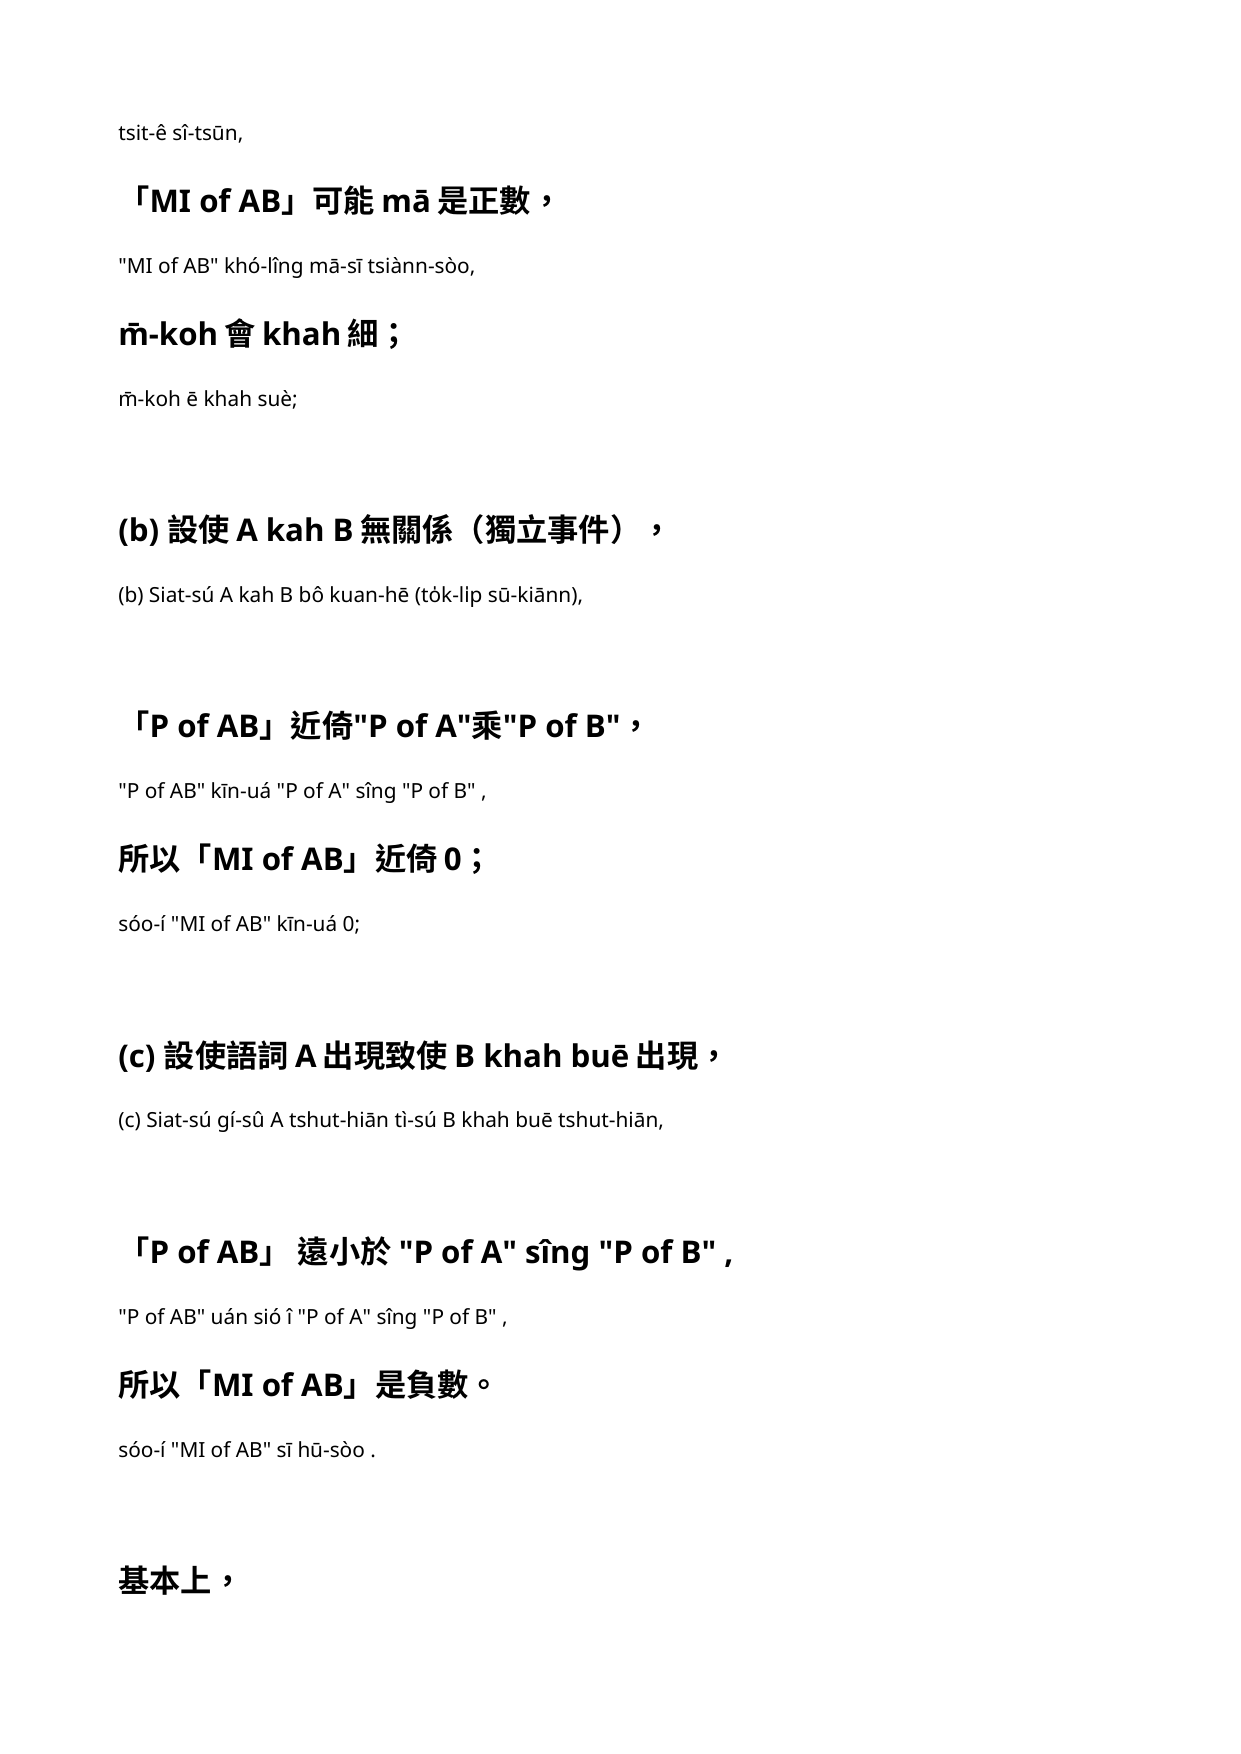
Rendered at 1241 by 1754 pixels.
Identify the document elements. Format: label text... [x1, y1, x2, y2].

text "P of AB" uán sió î "P of A" sîng "P of B" , [118, 1302, 1122, 1330]
text tsit-ê sî-tsūn, [118, 118, 1122, 147]
text sóo-í "MI of AB" sī hū-sòo . [118, 1435, 1122, 1463]
text m̄-koh會khah細； [118, 309, 1122, 354]
text sóo-í "MI of AB" kīn-uá 0; [118, 909, 1122, 938]
text 所以「MI of AB」是負數。 [118, 1360, 1122, 1405]
text (b) 設使A kah B無關係（獨立事件）， [118, 505, 1122, 551]
text 「P of AB」近倚"P of A"乘"P of B"， [118, 702, 1122, 747]
text 所以「MI of AB」近倚0； [118, 834, 1122, 880]
text m̄-koh ē khah suè; [118, 384, 1122, 412]
text (c) Siat-sú gí-sû A tshut-hiān tì-sú B khah buē tshut-hiān, [118, 1106, 1122, 1134]
text (b) Siat-sú A kah B bô kuan-hē (to̍k-li̍p sū-kiānn), [118, 580, 1122, 608]
text "P of AB" kīn-uá "P of A" sîng "P of B" , [118, 776, 1122, 805]
text 「MI of AB」可能mā是正數， [118, 176, 1122, 221]
text 基本上， [118, 1556, 1122, 1601]
text 「P of AB」 遠小於 "P of A" sîng "P of B" , [118, 1227, 1122, 1272]
text "MI of AB" khó-lîng mā-sī tsiànn-sòo, [118, 251, 1122, 279]
text (c) 設使語詞A出現致使B khah buē出現， [118, 1031, 1122, 1076]
